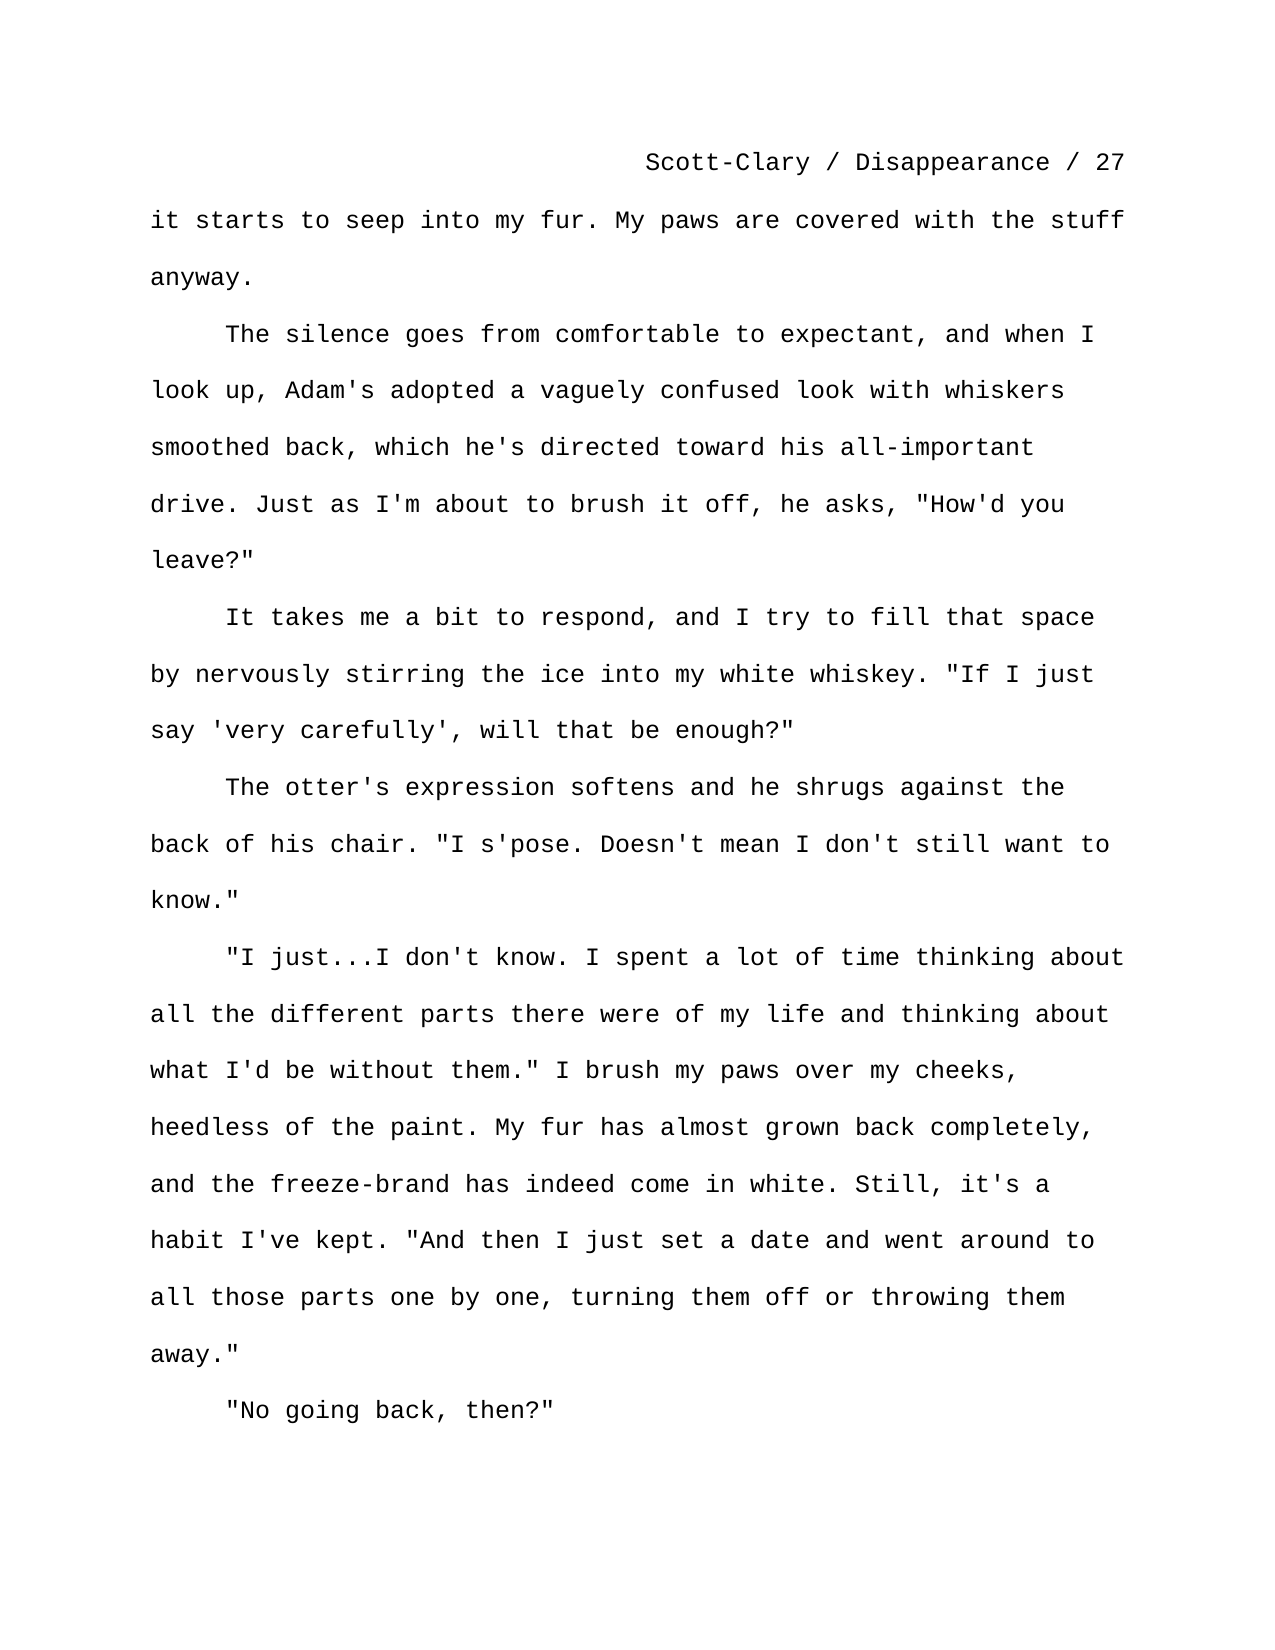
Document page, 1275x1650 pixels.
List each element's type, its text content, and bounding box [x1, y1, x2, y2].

text The silence goes from comfortable to expectant, and when I look up, Adam's adopted a vaguely confused look with whiskers smoothed back, which he's directed toward his all-important drive. Just as I'm about to brush it off, he asks, "How'd you leave?" [150, 321, 1125, 576]
text It takes me a bit to respond, and I try to fill that space by nervously stirring the ice into my white whiskey. "If I just say 'very carefully', will that be enough?" [150, 604, 1125, 746]
text "No going back, then?" [150, 1398, 1125, 1426]
text it starts to seep into my fur. My paws are covered with the stuff anyway. [150, 208, 1125, 293]
text The otter's expression softens and he shrugs against the back of his chair. "I s'pose. Doesn't mean I don't still want to know." [150, 774, 1125, 916]
text "I just...I don't know. I spent a lot of time thinking about all the different parts there were of my life and thinking about what I'd be without them." I brush my paws over my cheeks, heedless of the paint. My fur has almost grown back completely, and the freeze-brand has indeed come in white. Still, it's a habit I've kept. "And then I just set a date and went around to all those parts one by one, turning them off or throwing them away." [150, 944, 1125, 1369]
